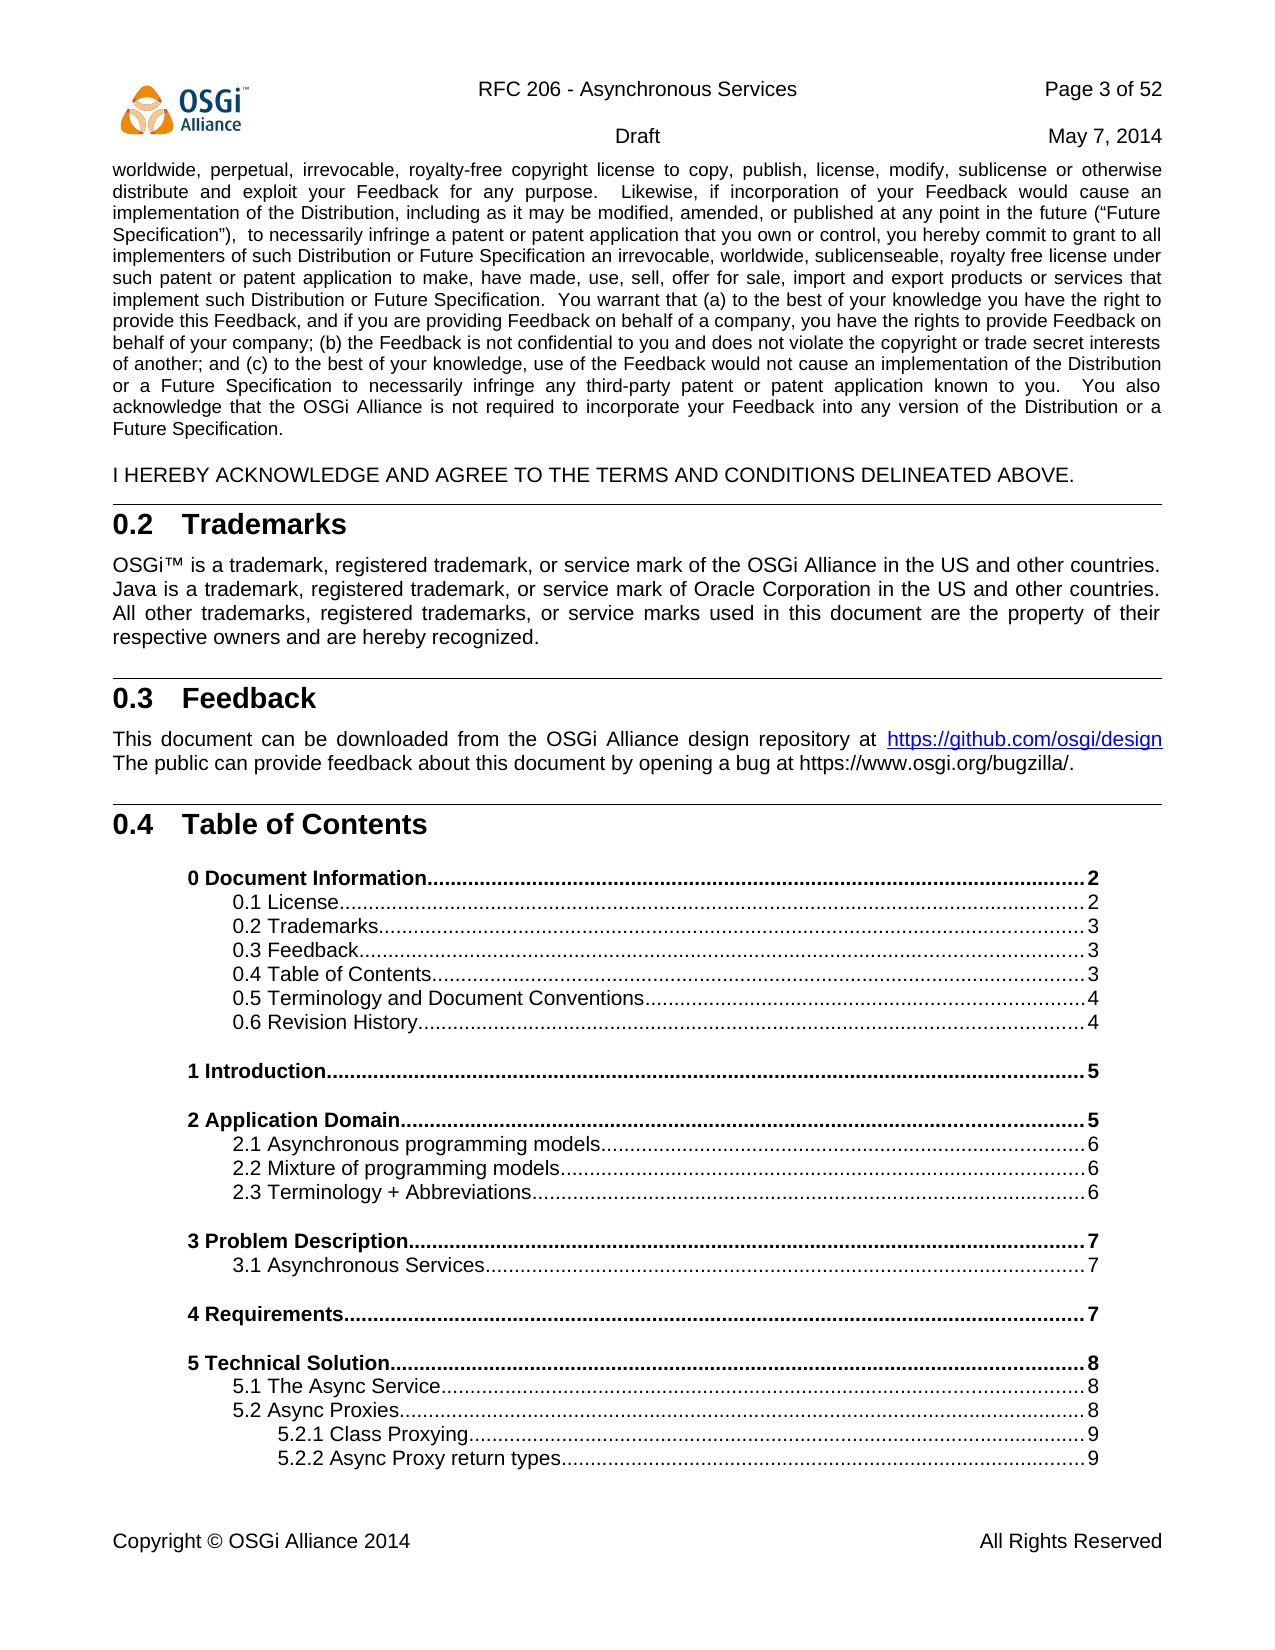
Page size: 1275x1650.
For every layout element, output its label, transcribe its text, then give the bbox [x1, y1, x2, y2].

text 2.1 Asynchronous programming models 6 [232, 1132, 1162, 1156]
text This document can be downloaded from the OSGi Alliance design repository at https://github.com/osgi/design The public can provide feedback about this document by opening a bug at https://www.osgi.org/bugzilla/. [112, 727, 1162, 775]
text 0.6 Revision History 4 [232, 1010, 1162, 1034]
text worldwide, perpetual, irrevocable, royalty-free copyright license to copy, publish, license, modify, sublicense or otherwise distribute and exploit your Feedback for any purpose. Likewise, if incorporation of your Feedback would cause an implementation of the Distribution, including as it may be modified, amended, or published at any point in the future (“Future Specification”), to necessarily infringe a patent or patent application that you own or control, you hereby commit to grant to all implementers of such Distribution or Future Specification an irrevocable, worldwide, sublicenseable, royalty free license under such patent or patent application to make, have made, use, sell, offer for sale, import and export products or services that implement such Distribution or Future Specification. You warrant that (a) to the best of your knowledge you have the right to provide this Feedback, and if you are providing Feedback on behalf of a company, you have the rights to provide Feedback on behalf of your company; (b) the Feedback is not confidential to you and does not violate the copyright or trade secret interests of another; and (c) to the best of your knowledge, use of the Feedback would not cause an implementation of the Distribution or a Future Specification to necessarily infringe any third-party patent or patent application known to you. You also acknowledge that the OSGi Alliance is not required to incorporate your Feedback into any version of the Distribution or a Future Specification. [112, 159, 1162, 439]
text 0 Document Information 2 [187, 866, 1162, 890]
text I HEREBY ACKNOWLEDGE AND AGREE TO THE TERMS AND CONDITIONS DELINEATED ABOVE. [112, 463, 1162, 487]
text 0.5 Terminology and Document Conventions 4 [232, 986, 1162, 1010]
subtitle Feedback [112, 679, 1162, 715]
text 2.2 Mixture of programming models 6 [232, 1156, 1162, 1179]
text 2 Application Domain 5 [187, 1108, 1162, 1132]
text 4 Requirements 7 [187, 1301, 1162, 1325]
text 5.2 Async Proxies 8 [232, 1398, 1162, 1422]
text 0.1 License 2 [232, 890, 1162, 914]
text 5.2.1 Class Proxying 9 [277, 1422, 1162, 1446]
text 3.1 Asynchronous Services 7 [232, 1252, 1162, 1276]
text 5 Technical Solution 8 [187, 1350, 1162, 1374]
text 5.2.2 Async Proxy return types 9 [277, 1446, 1162, 1470]
text 3 Problem Description 7 [187, 1228, 1162, 1252]
text OSGi™ is a trademark, registered trademark, or service mark of the OSGi Alliance in the US and other countries. Java is a trademark, registered trademark, or service mark of Oracle Corporation in the US and other countries. All other trademarks, registered trademarks, or service marks used in this document are the property of their respective owners and are hereby recognized. [112, 553, 1162, 649]
text 0.3 Feedback 3 [232, 938, 1162, 962]
subtitle Trademarks [112, 505, 1162, 541]
text 1 Introduction 5 [187, 1059, 1162, 1083]
text 5.1 The Async Service 8 [232, 1374, 1162, 1398]
text 2.3 Terminology + Abbreviations 6 [232, 1179, 1162, 1203]
subtitle Table of Contents [112, 805, 1162, 841]
text 0.2 Trademarks 3 [232, 914, 1162, 938]
picture [113, 78, 257, 142]
text 0.4 Table of Contents 3 [232, 962, 1162, 986]
